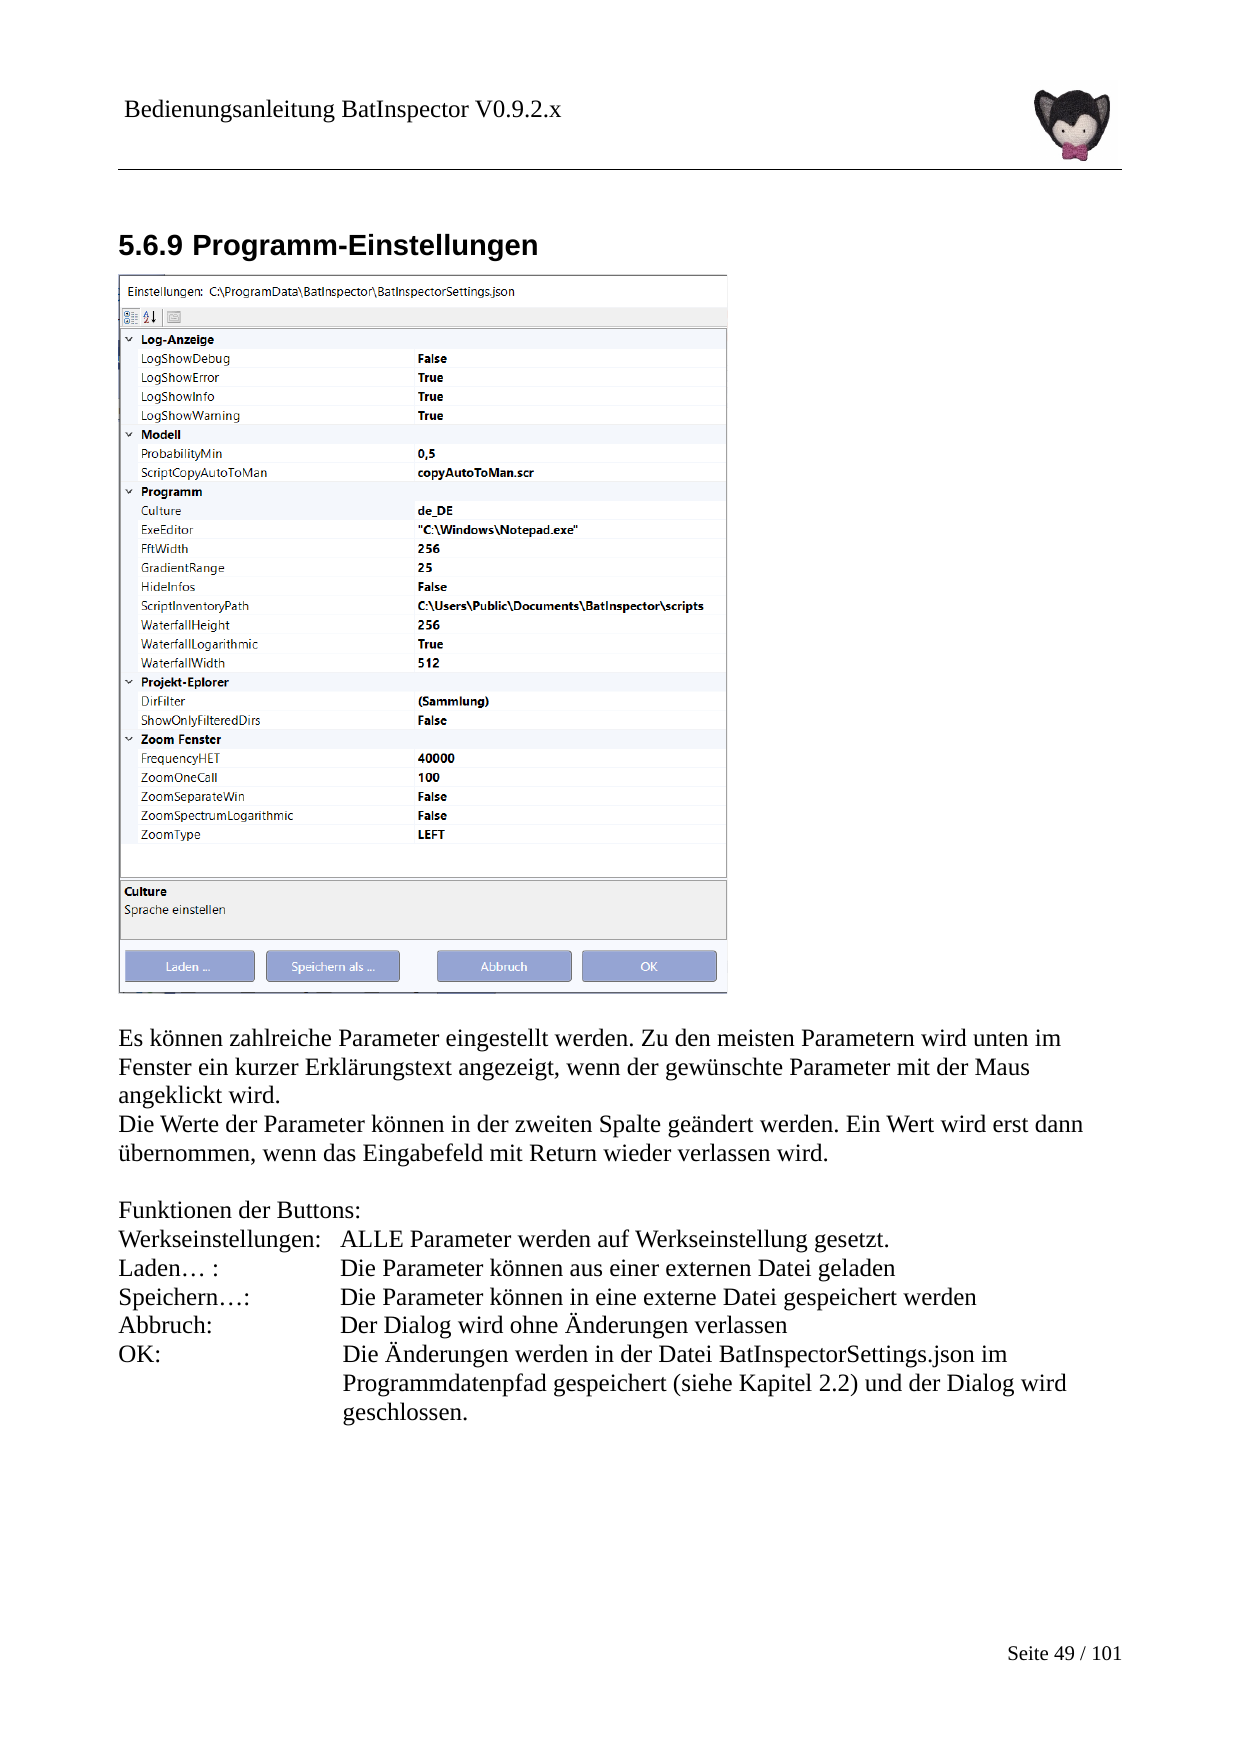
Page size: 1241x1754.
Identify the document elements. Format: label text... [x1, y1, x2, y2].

subtitle Programm-Einstellungen [118, 228, 1122, 262]
picture [118, 274, 728, 994]
text Es können zahlreiche Parameter eingestellt werden. Zu den meisten Parametern wird unten im Fenster ein kurzer Erklärungstext angezeigt, wenn der gewünschte Parameter mit der Maus angeklickt wird. [118, 1023, 1122, 1109]
text Speichern…: Die Parameter können in eine externe Datei gespeichert werden [118, 1282, 1122, 1310]
text OK: Die Änderungen werden in der Datei BatInspectorSettings.json im Programmdatenpfad gespeichert (siehe Kapitel 2.2) und der Dialog wird geschlossen. [118, 1339, 1122, 1425]
text Funktionen der Buttons: [118, 1195, 1122, 1224]
text Die Werte der Parameter können in der zweiten Spalte geändert werden. Ein Wert wird erst dann übernommen, wenn das Eingabefeld mit Return wieder verlassen wird. [118, 1109, 1122, 1167]
text Laden… : Die Parameter können aus einer externen Datei geladen [118, 1253, 1122, 1282]
text Abbruch: Der Dialog wird ohne Änderungen verlassen [118, 1310, 1122, 1339]
text Werkseinstellungen: ALLE Parameter werden auf Werkseinstellung gesetzt. [118, 1224, 1122, 1253]
picture [1030, 80, 1119, 169]
